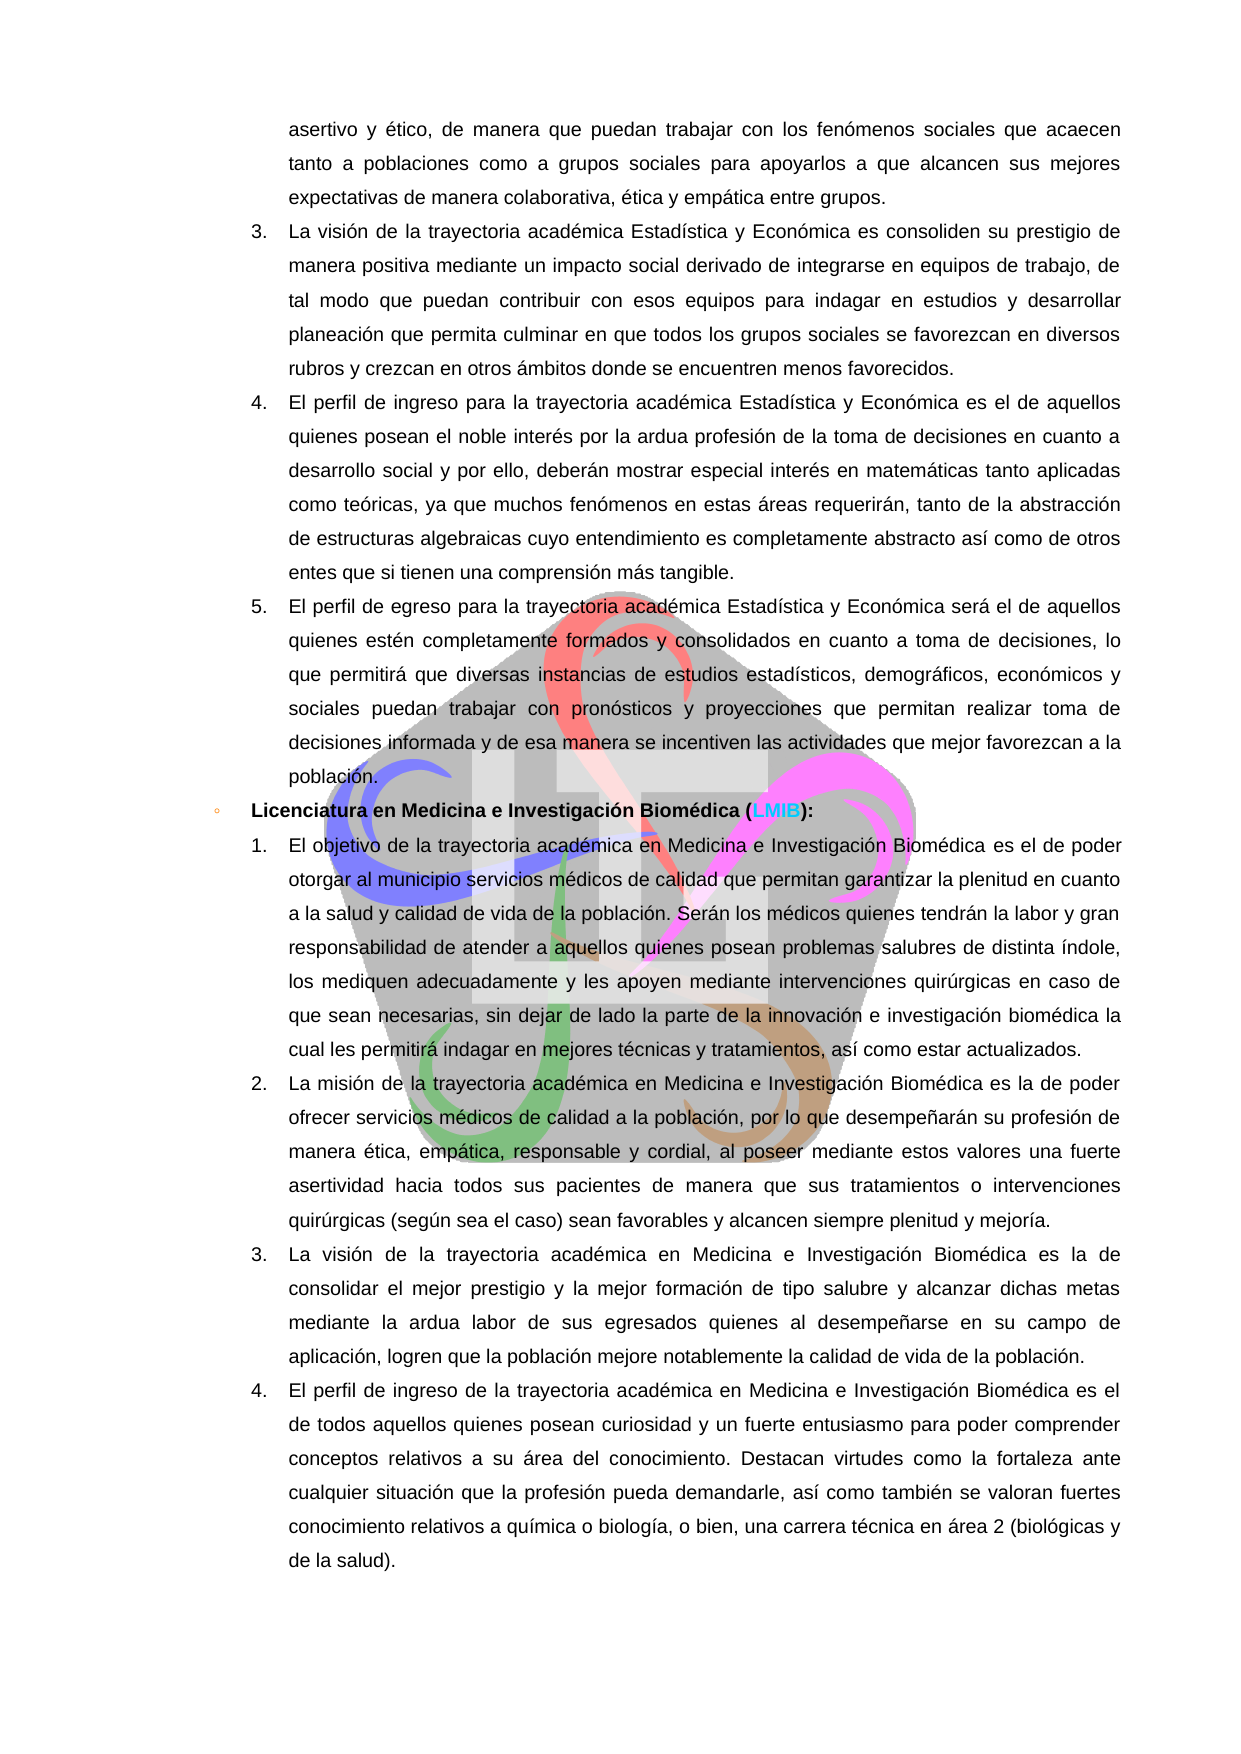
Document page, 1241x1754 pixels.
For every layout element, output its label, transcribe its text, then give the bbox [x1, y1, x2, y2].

list Licenciatura en Medicina e Investigación Biomédica (LMIB): [213, 799, 1122, 822]
picture [324, 822, 916, 834]
list El objetivo de la trayectoria académica en Medicina e Investigación Biomédica es el de poder otorgar al municipio servicios médicos de calidad que permitan garantizar la plenitud en cuanto a la salud y calidad de vida de la población. Serán los médicos quienes tendrán la labor y gran responsabilidad de atender a aquellos quienes posean problemas salubres de distinta índole, los mediquen adecuadamente y les apoyen mediante intervenciones quirúrgicas en caso de que sean necesarias, sin dejar de lado la parte de la innovación e investigación biomédica la cual les permitirá indagar en mejores técnicas y tratamientos, así como estar actualizados. [251, 834, 1122, 1061]
list La misión de la trayectoria académica en Medicina e Investigación Biomédica es la de poder ofrecer servicios médicos de calidad a la población, por lo que desempeñarán su profesión de manera ética, empática, responsable y cordial, al poseer mediante estos valores una fuerte asertividad hacia todos sus pacientes de manera que sus tratamientos o intervenciones quirúrgicas (según sea el caso) sean favorables y alcancen siempre plenitud y mejoría. [251, 1072, 1122, 1231]
list La visión de la trayectoria académica Estadística y Económica es consoliden su prestigio de manera positiva mediante un impacto social derivado de integrarse en equipos de trabajo, de tal modo que puedan contribuir con esos equipos para indagar en estudios y desarrollar planeación que permita culminar en que todos los grupos sociales se favorezcan en diversos rubros y crezcan en otros ámbitos donde se encuentren menos favorecidos. [251, 220, 1122, 379]
list asertivo y ético, de manera que puedan trabajar con los fenómenos sociales que acaecen tanto a poblaciones como a grupos sociales para apoyarlos a que alcancen sus mejores expectativas de manera colaborativa, ética y empática entre grupos. [251, 118, 1122, 209]
picture [324, 788, 916, 799]
list El perfil de egreso para la trayectoria académica Estadística y Económica será el de aquellos quienes estén completamente formados y consolidados en cuanto a toma de decisiones, lo que permitirá que diversas instancias de estudios estadísticos, demográficos, económicos y sociales puedan trabajar con pronósticos y proyecciones que permitan realizar toma de decisiones informada y de esa manera se incentiven las actividades que mejor favorezcan a la población. [251, 595, 1122, 788]
picture [324, 584, 916, 595]
list El perfil de ingreso de la trayectoria académica en Medicina e Investigación Biomédica es el de todos aquellos quienes posean curiosidad y un fuerte entusiasmo para poder comprender conceptos relativos a su área del conocimiento. Destacan virtudes como la fortaleza ante cualquier situación que la profesión pueda demandarle, así como también se valoran fuertes conocimiento relativos a química o biología, o bien, una carrera técnica en área 2 (biológicas y de la salud). [251, 1379, 1122, 1572]
list El perfil de ingreso para la trayectoria académica Estadística y Económica es el de aquellos quienes posean el noble interés por la ardua profesión de la toma de decisiones en cuanto a desarrollo social y por ello, deberán mostrar especial interés en matemáticas tanto aplicadas como teóricas, ya que muchos fenómenos en estas áreas requerirán, tanto de la abstracción de estructuras algebraicas cuyo entendimiento es completamente abstracto así como de otros entes que si tienen una comprensión más tangible. [251, 391, 1122, 584]
list La visión de la trayectoria académica en Medicina e Investigación Biomédica es la de consolidar el mejor prestigio y la mejor formación de tipo salubre y alcanzar dichas metas mediante la ardua labor de sus egresados quienes al desempeñarse en su campo de aplicación, logren que la población mejore notablemente la calidad de vida de la población. [251, 1242, 1122, 1367]
picture [324, 1061, 916, 1072]
